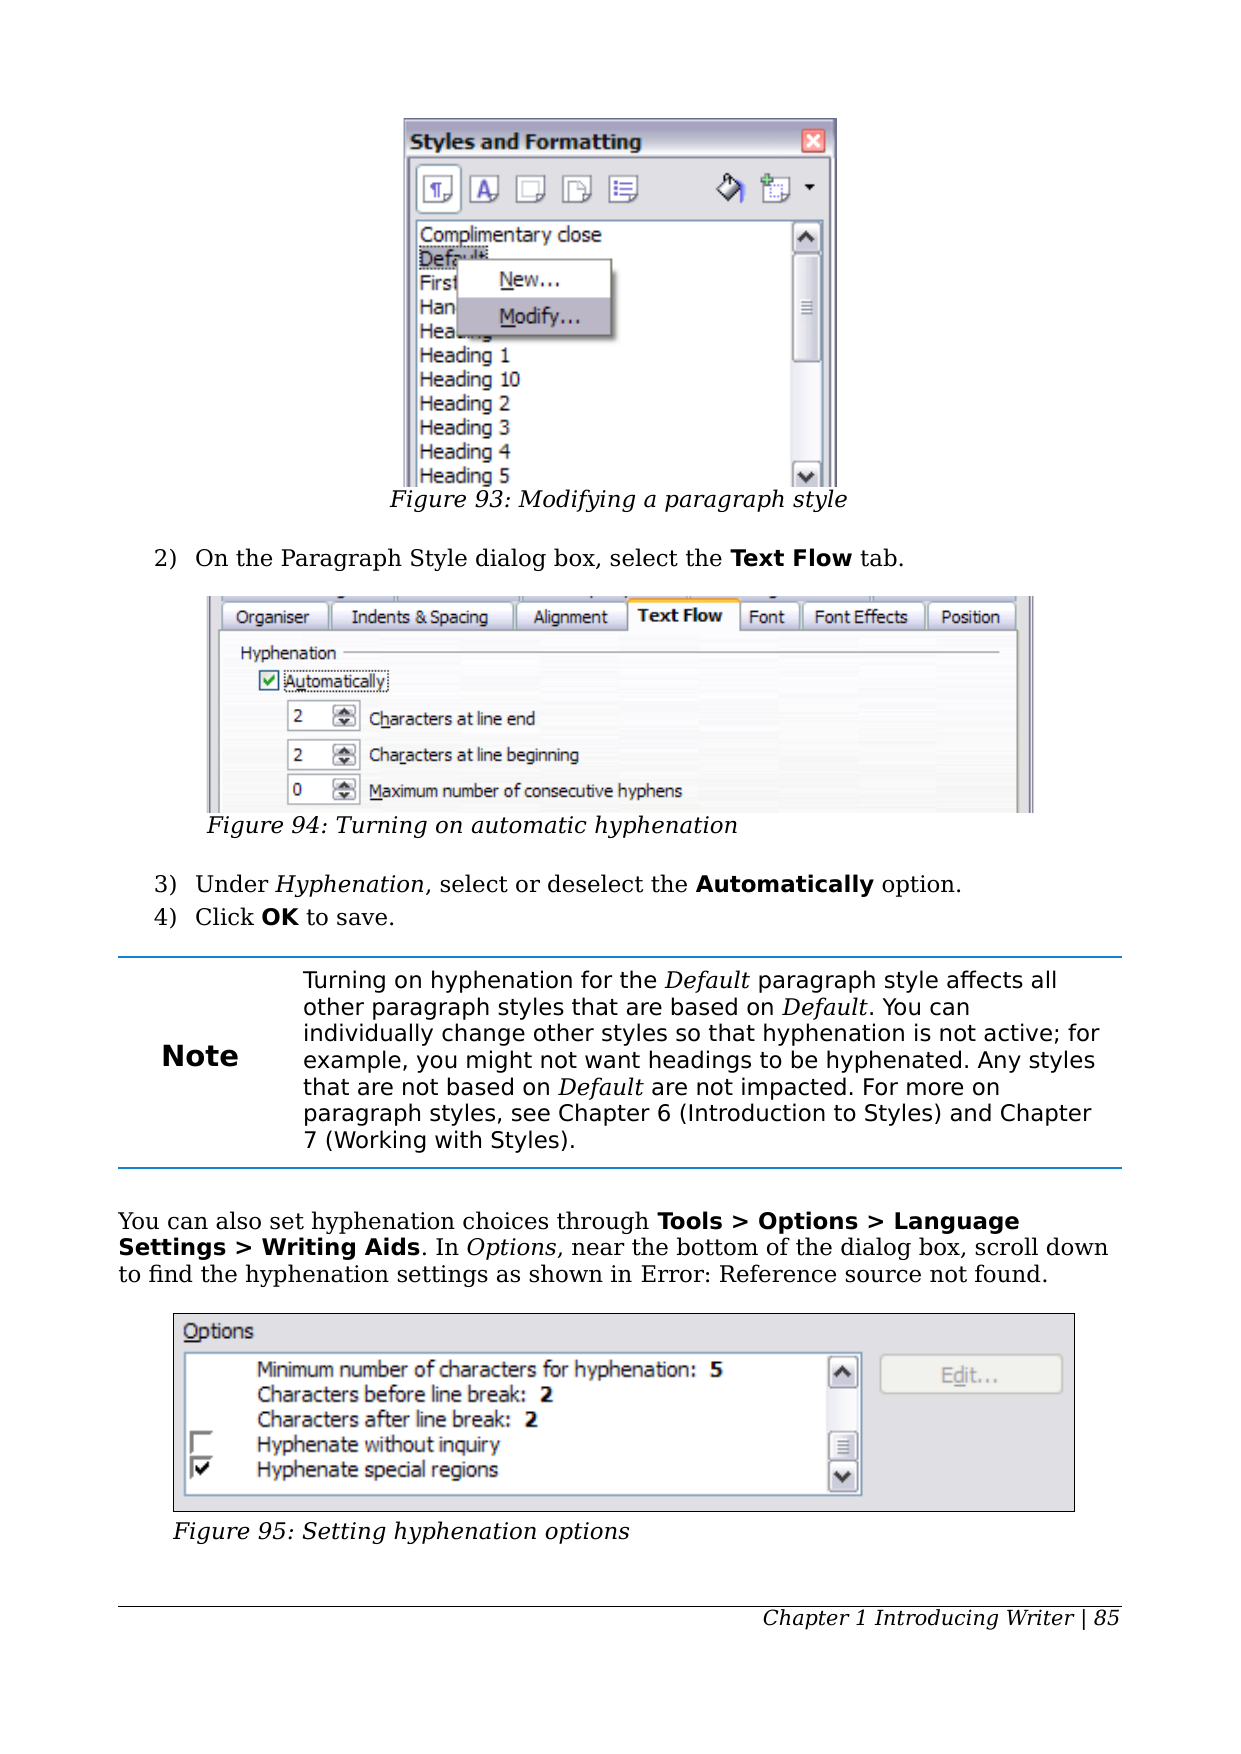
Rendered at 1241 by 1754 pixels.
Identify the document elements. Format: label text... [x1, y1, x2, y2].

text You can also set hyphenation choices through Tools > Options > Language Settings > Writing Aids. In Options, near the bottom of the dialog box, scroll down to find the hyphenation settings as shown in Error: Reference source not found. [118, 1208, 1122, 1288]
list Under Hyphenation, select or deselect the Automatically option. [177, 872, 1122, 898]
text Figure 95: Setting hyphenation options [173, 1518, 1074, 1544]
picture [206, 596, 1034, 813]
text Figure 93: Modifying a paragraph style [367, 486, 873, 513]
list On the Paragraph Style dialog box, select the Text Flow tab. [177, 546, 1122, 572]
picture [174, 1314, 1074, 1511]
table_header Note [118, 958, 281, 1167]
text Figure 94: Turning on automatic hyphenation [207, 813, 1033, 839]
table_header Turning on hyphenation for the Default paragraph style affects all other paragraph styles that are based on Default. You can individually change other styles so that hyphenation is not active; for example, you might not want headings to be hyphenated. Any styles that are not based on Default are not impacted. For more on paragraph styles, see Chapter 6 (Introduction to Styles) and Chapter 7 (Working with Styles). [281, 958, 1122, 1167]
list Click OK to save. [177, 904, 1122, 931]
picture [403, 118, 837, 487]
